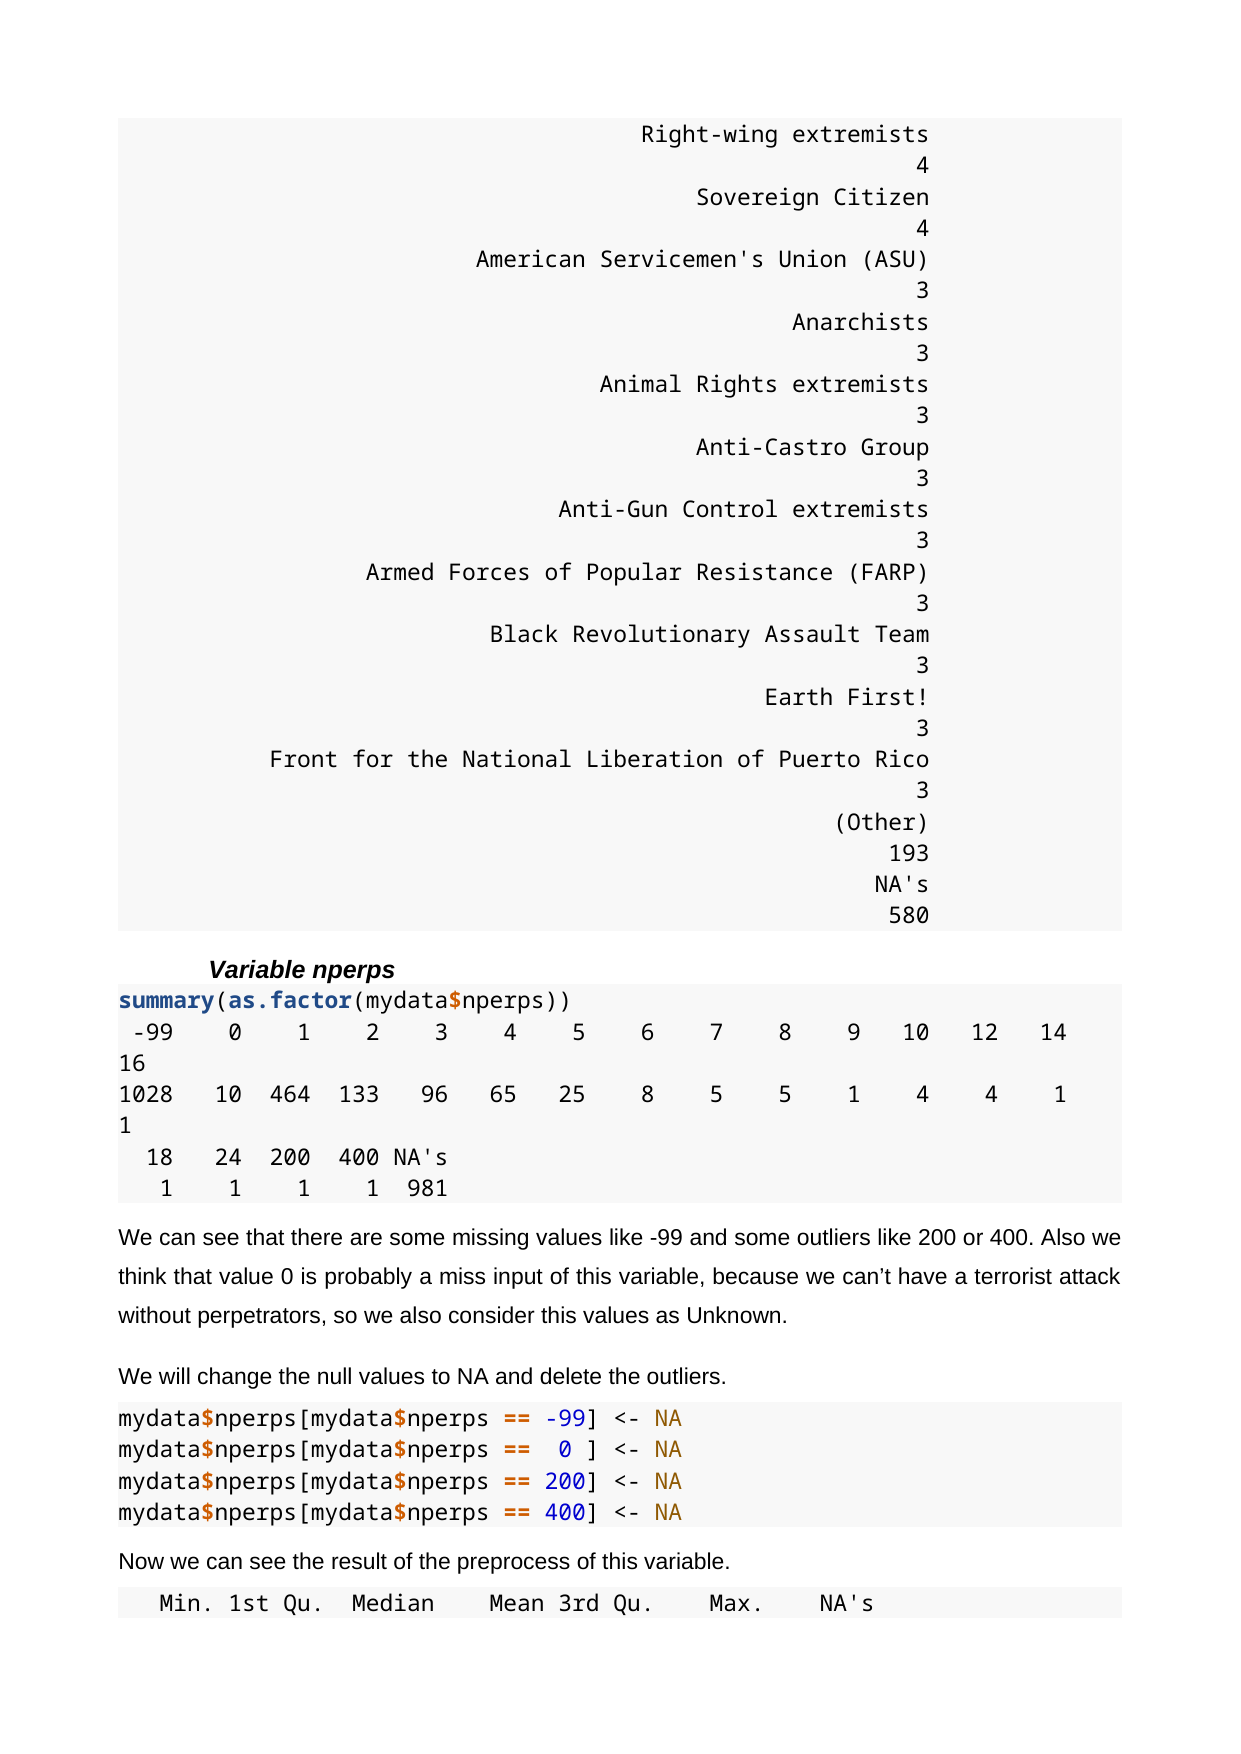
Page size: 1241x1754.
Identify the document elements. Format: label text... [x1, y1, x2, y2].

text summary(as.factor(mydata$nperps)) [118, 984, 1122, 1015]
text -99 0 1 2 3 4 5 6 7 8 9 10 12 14 16 1028 10 464 133 96 65 25 8 5 5 1 4 4 1 1 18 24 200 400 NA's 1 1 1 1 981 [118, 1015, 1122, 1203]
text mydata$nperps[mydata$nperps == -99] <- NA mydata$nperps[mydata$nperps == 0 ] <- NA mydata$nperps[mydata$nperps == 200] <- NA mydata$nperps[mydata$nperps == 400] <- NA [118, 1402, 1122, 1527]
text Min. 1st Qu. Median Mean 3rd Qu. Max. NA's [118, 1587, 1122, 1618]
text We will change the null values to NA and delete the outliers. [118, 1363, 1122, 1389]
subtitle Variable nperps [118, 955, 1122, 984]
text Now we can see the result of the preprocess of this variable. [118, 1548, 1122, 1574]
text We can see that there are some missing values like -99 and some outliers like 200 or 400. Also we think that value 0 is probably a miss input of this variable, because we can’t have a terrorist attack without perpetrators, so we also consider this values as Unknown. [118, 1223, 1122, 1329]
text Right-wing extremists 4 Sovereign Citizen 4 American Servicemen's Union (ASU) 3 Anarchists 3 Animal Rights extremists 3 Anti-Castro Group 3 Anti-Gun Control extremists 3 Armed Forces of Popular Resistance (FARP) 3 Black Revolutionary Assault Team 3 Earth First! 3 Front for the National Liberation of Puerto Rico 3 (Other) 193 NA's 580 [118, 118, 1122, 931]
